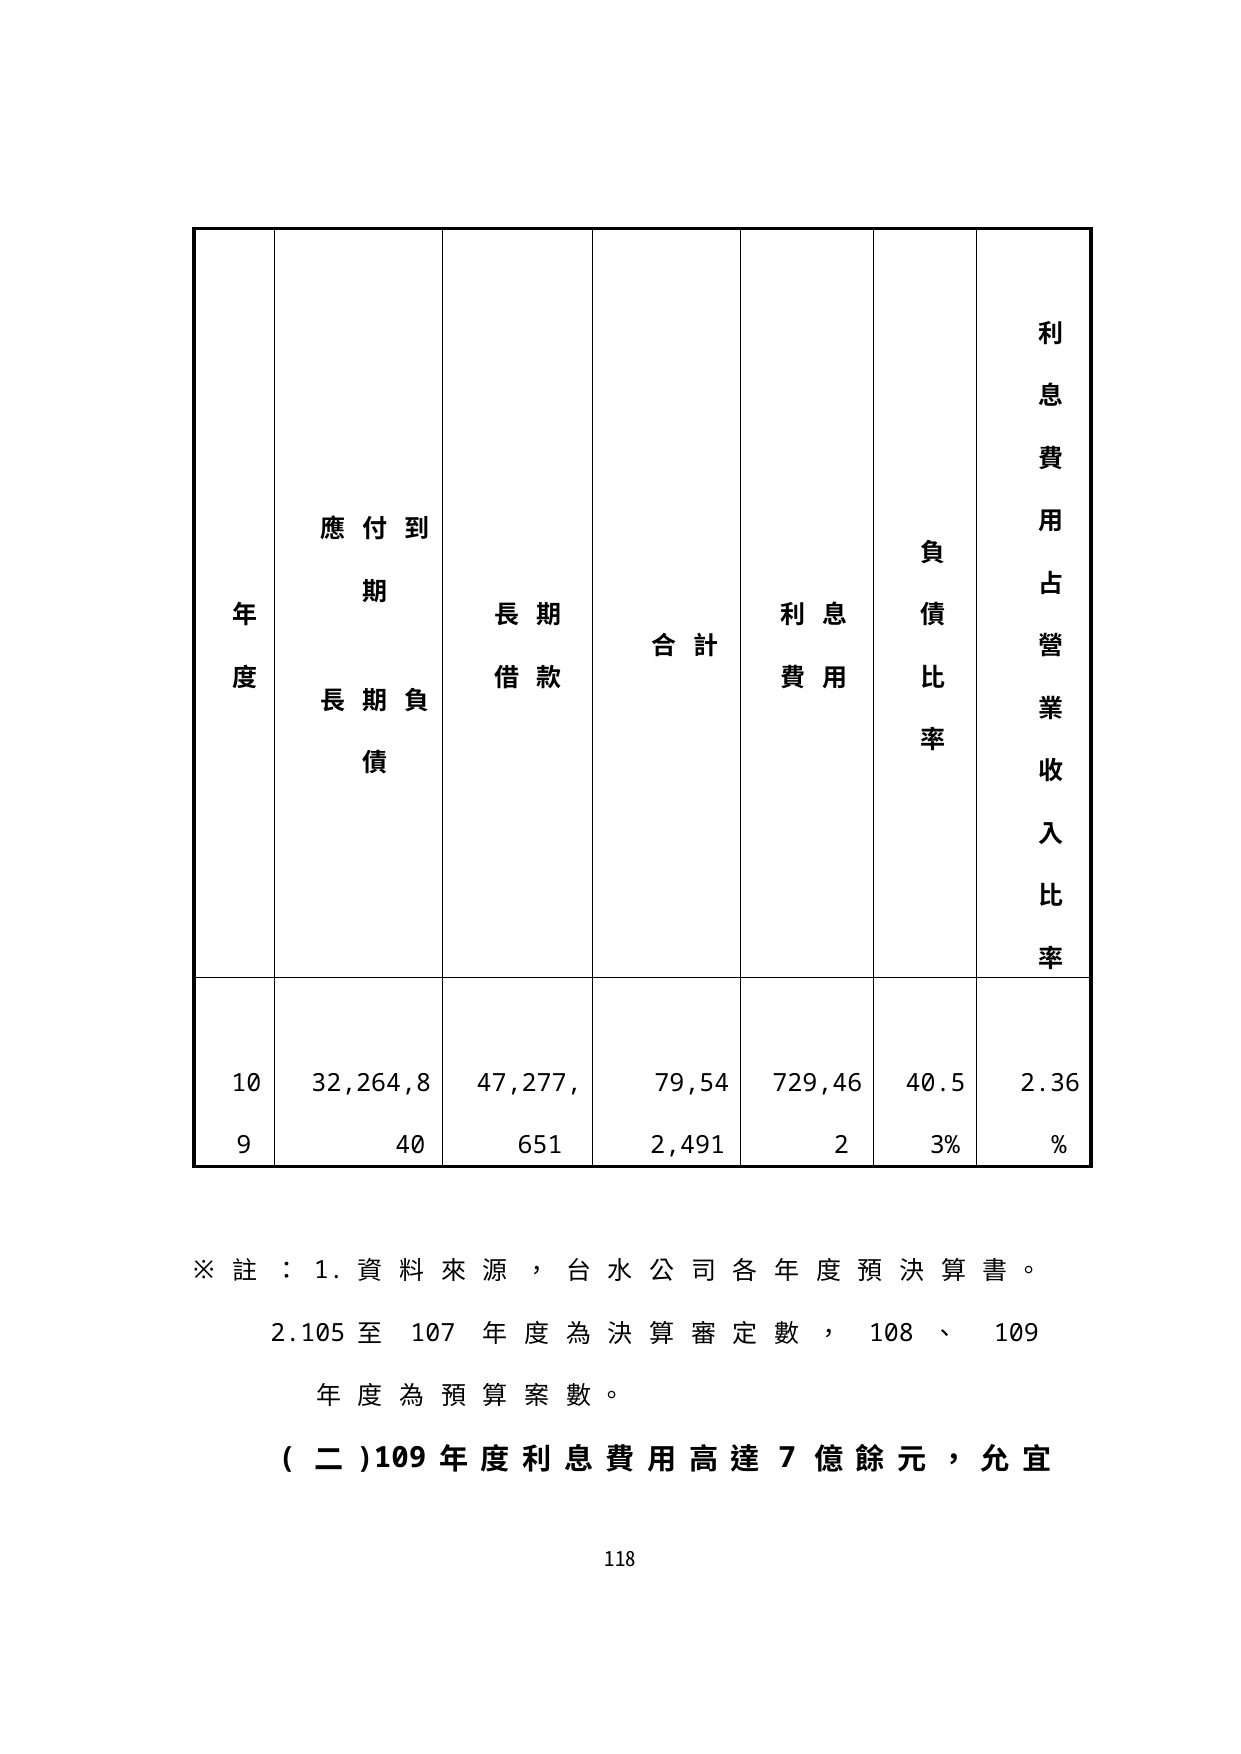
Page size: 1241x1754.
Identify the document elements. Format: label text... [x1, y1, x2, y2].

table_cell 109 [196, 978, 274, 1165]
table_header 利息費用占營業收入比率 [977, 230, 1089, 977]
table_cell 47,277,651 [443, 978, 592, 1165]
table_cell 2.36% [977, 978, 1089, 1165]
table_cell 79,542,491 [593, 978, 740, 1165]
table_cell 40.53% [874, 978, 976, 1165]
table_header 應付到期 長期負債 [275, 230, 442, 977]
table_header 年度 [196, 230, 274, 977]
table_cell 729,462 [741, 978, 873, 1165]
text ※註：1.資料來源，台水公司各年度預決算書。 [183, 1227, 1072, 1290]
text 2.105至107年度為決算審定數，108、109年度為預算案數。 [256, 1290, 1072, 1415]
table_header 負債比率 [874, 230, 976, 977]
table_header 合計 [593, 230, 740, 977]
table_header 長期借款 [443, 230, 592, 977]
table_cell 32,264,840 [275, 978, 442, 1165]
text (二)109年度利息費用高達7億餘元，允宜 [242, 1415, 1058, 1477]
table_header 利息費用 [741, 230, 873, 977]
